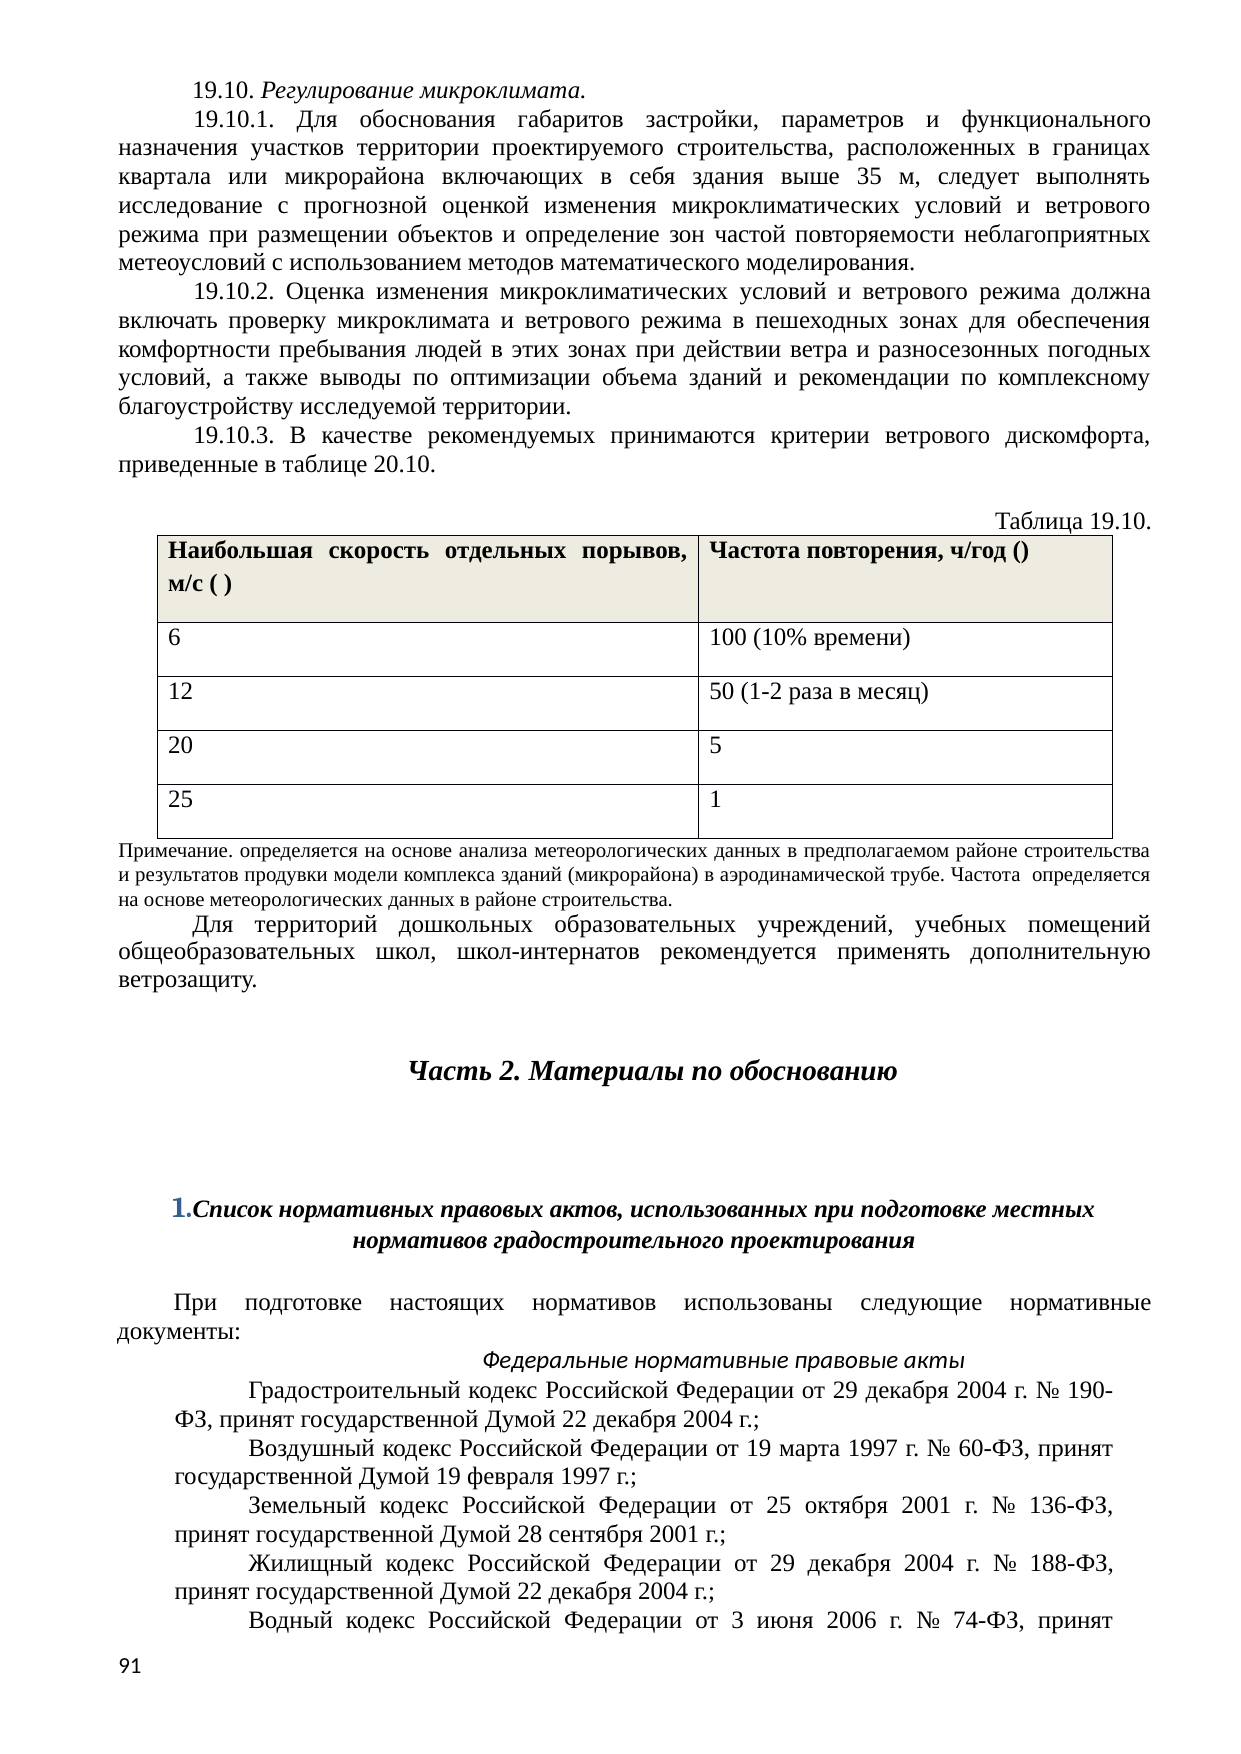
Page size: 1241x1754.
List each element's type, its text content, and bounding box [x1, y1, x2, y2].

table_cell 12 [158, 677, 698, 730]
table_header Частота повторения, ч/год () [699, 536, 1112, 622]
text Примечание. определяется на основе анализа метеорологических данных в предполагаемом районе строительства и результатов продувки модели комплекса зданий (микрорайона) в аэродинамической трубе. Частота определяется на основе метеорологических данных в районе строительства. [118, 838, 1152, 911]
text Для территорий дошкольных образовательных учреждений, учебных помещений общеобразовательных школ, школ-интернатов рекомендуется применять дополнительную ветрозащиту. [118, 911, 1152, 993]
table_cell 6 [158, 623, 698, 676]
text Часть 2. Материалы по обоснованию [156, 1053, 1152, 1087]
text Таблица 19.10. [118, 506, 1152, 535]
text Земельный кодекс Российской Федерации от 25 октября 2001 г. № 136-ФЗ, принят государственной Думой 28 сентября 2001 г.; [174, 1490, 1114, 1548]
table_header Наибольшая скорость отдельных порывов, м/с ( ) [158, 536, 698, 622]
text При подготовке настоящих нормативов использованы следующие нормативные документы: [117, 1287, 1152, 1345]
table_cell 100 (10% времени) [699, 623, 1112, 676]
text Воздушный кодекс Российской Федерации от 19 марта 1997 г. № 60-ФЗ, принят государственной Думой 19 февраля 1997 г.; [174, 1433, 1114, 1490]
table_cell 25 [158, 785, 698, 838]
text Градостроительный кодекс Российской Федерации от 29 декабря 2004 г. № 190-ФЗ, принят государственной Думой 22 декабря 2004 г.; [174, 1375, 1114, 1433]
text 19.10.2. Оценка изменения микроклиматических условий и ветрового режима должна включать проверку микроклимата и ветрового режима в пешеходных зонах для обеспечения комфортности пребывания людей в этих зонах при действии ветра и разносезонных погодных условий, а также выводы по оптимизации объема зданий и рекомендации по комплексному благоустройству исследуемой территории. [118, 276, 1152, 420]
table_cell 1 [699, 785, 1112, 838]
list Список нормативных правовых актов, использованных при подготовке местных нормативов градостроительного проектирования [118, 1191, 1152, 1254]
text Жилищный кодекс Российской Федерации от 29 декабря 2004 г. № 188-ФЗ, принят государственной Думой 22 декабря 2004 г.; [174, 1548, 1114, 1605]
table_cell 50 (1-2 раза в месяц) [699, 677, 1112, 730]
table_cell 5 [699, 731, 1112, 784]
text 19.10.1. Для обоснования габаритов застройки, параметров и функционального назначения участков территории проектируемого строительства, расположенных в границах квартала или микрорайона включающих в себя здания выше 35 м, следует выполнять исследование с прогнозной оценкой изменения микроклиматических условий и ветрового режима при размещении объектов и определение зон частой повторяемости неблагоприятных метеоусловий с использованием методов математического моделирования. [118, 104, 1152, 276]
text Водный кодекс Российской Федерации от 3 июня 2006 г. № 74-ФЗ, принят [174, 1605, 1114, 1634]
table_cell 20 [158, 731, 698, 784]
text 19.10.3. В качестве рекомендуемых принимаются критерии ветрового дискомфорта, приведенные в таблице 20.10. [118, 420, 1152, 477]
text 19.10. Регулирование микроклимата. [118, 75, 1152, 104]
text Федеральные нормативные правовые акты [482, 1345, 1152, 1375]
